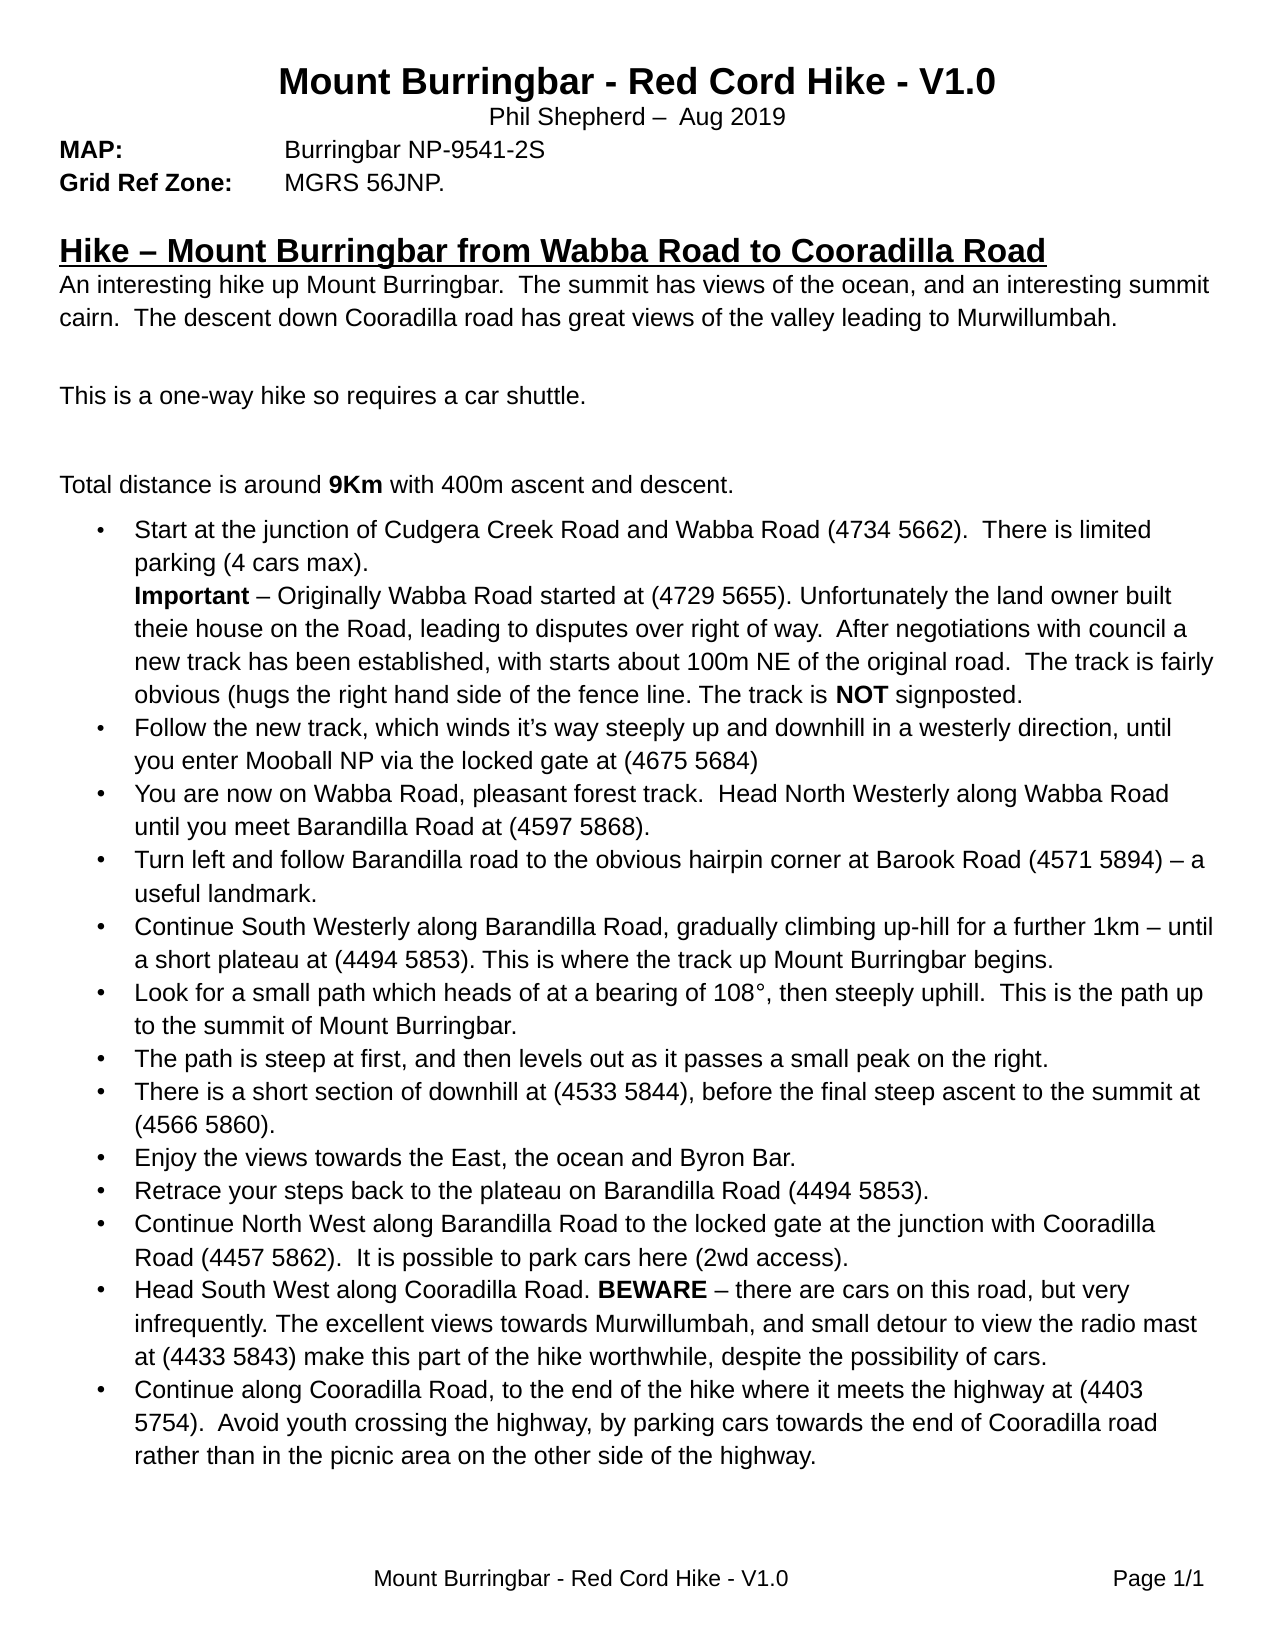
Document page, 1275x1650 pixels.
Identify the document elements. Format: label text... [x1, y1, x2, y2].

list Look for a small path which heads of at a bearing of 108°, then steeply uphill. This is the path up to the summit of Mount Burringbar. [97, 978, 1216, 1039]
text This is a one-way hike so requires a car shuttle. [59, 381, 1216, 409]
list Continue along Cooradilla Road, to the end of the hike where it meets the highway at (4403 5754). Avoid youth crossing the highway, by parking cars towards the end of Cooradilla road rather than in the picnic area on the other side of the highway. [97, 1375, 1216, 1469]
text An interesting hike up Mount Burringbar. The summit has views of the ocean, and an interesting summit cairn. The descent down Cooradilla road has great views of the valley leading to Murwillumbah. [59, 270, 1216, 365]
list Continue North West along Barandilla Road to the locked gate at the junction with Cooradilla Road (4457 5862). It is possible to park cars here (2wd access). [97, 1209, 1216, 1271]
list Start at the junction of Cudgera Creek Road and Wabba Road (4734 5662). There is limited parking (4 cars max). Important – Originally Wabba Road started at (4729 5655). Unfortunately the land owner built theie house on the Road, leading to disputes over right of way. After negotiations with council a new track has been established, with starts about 100m NE of the original road. The track is fairly obvious (hugs the right hand side of the fence line. The track is NOT signposted. [97, 515, 1216, 709]
subtitle Mount Burringbar - Red Cord Hike - V1.0 [59, 59, 1216, 102]
list Enjoy the views towards the East, the ocean and Byron Bar. [97, 1143, 1216, 1172]
list There is a short section of downhill at (4533 5844), before the final steep ascent to the summit at (4566 5860). [97, 1077, 1216, 1139]
text MAP: Burringbar NP-9541-2S Grid Ref Zone: MGRS 56JNP. [59, 135, 1216, 197]
list You are now on Wabba Road, pleasant forest track. Head North Westerly along Wabba Road until you meet Barandilla Road at (4597 5868). [97, 779, 1216, 841]
list The path is steep at first, and then levels out as it passes a small peak on the right. [97, 1044, 1216, 1073]
list Retrace your steps back to the plateau on Barandilla Road (4494 5853). [97, 1176, 1216, 1205]
list Follow the new track, which winds it’s way steeply up and downhill in a westerly direction, until you enter Mooball NP via the locked gate at (4675 5684) [97, 713, 1216, 775]
text Total distance is around 9Km with 400m ascent and descent. [59, 470, 1216, 499]
text Phil Shepherd – Aug 2019 [59, 102, 1216, 131]
list Continue South Westerly along Barandilla Road, gradually climbing up-hill for a further 1km – until a short plateau at (4494 5853). This is where the track up Mount Burringbar begins. [97, 912, 1216, 973]
subtitle Hike – Mount Burringbar from Wabba Road to Cooradilla Road [59, 231, 1216, 270]
list Turn left and follow Barandilla road to the obvious hairpin corner at Barook Road (4571 5894) – a useful landmark. [97, 845, 1216, 907]
list Head South West along Cooradilla Road. BEWARE – there are cars on this road, but very infrequently. The excellent views towards Murwillumbah, and small detour to view the radio mast at (4433 5843) make this part of the hike worthwhile, despite the possibility of cars. [97, 1276, 1216, 1370]
